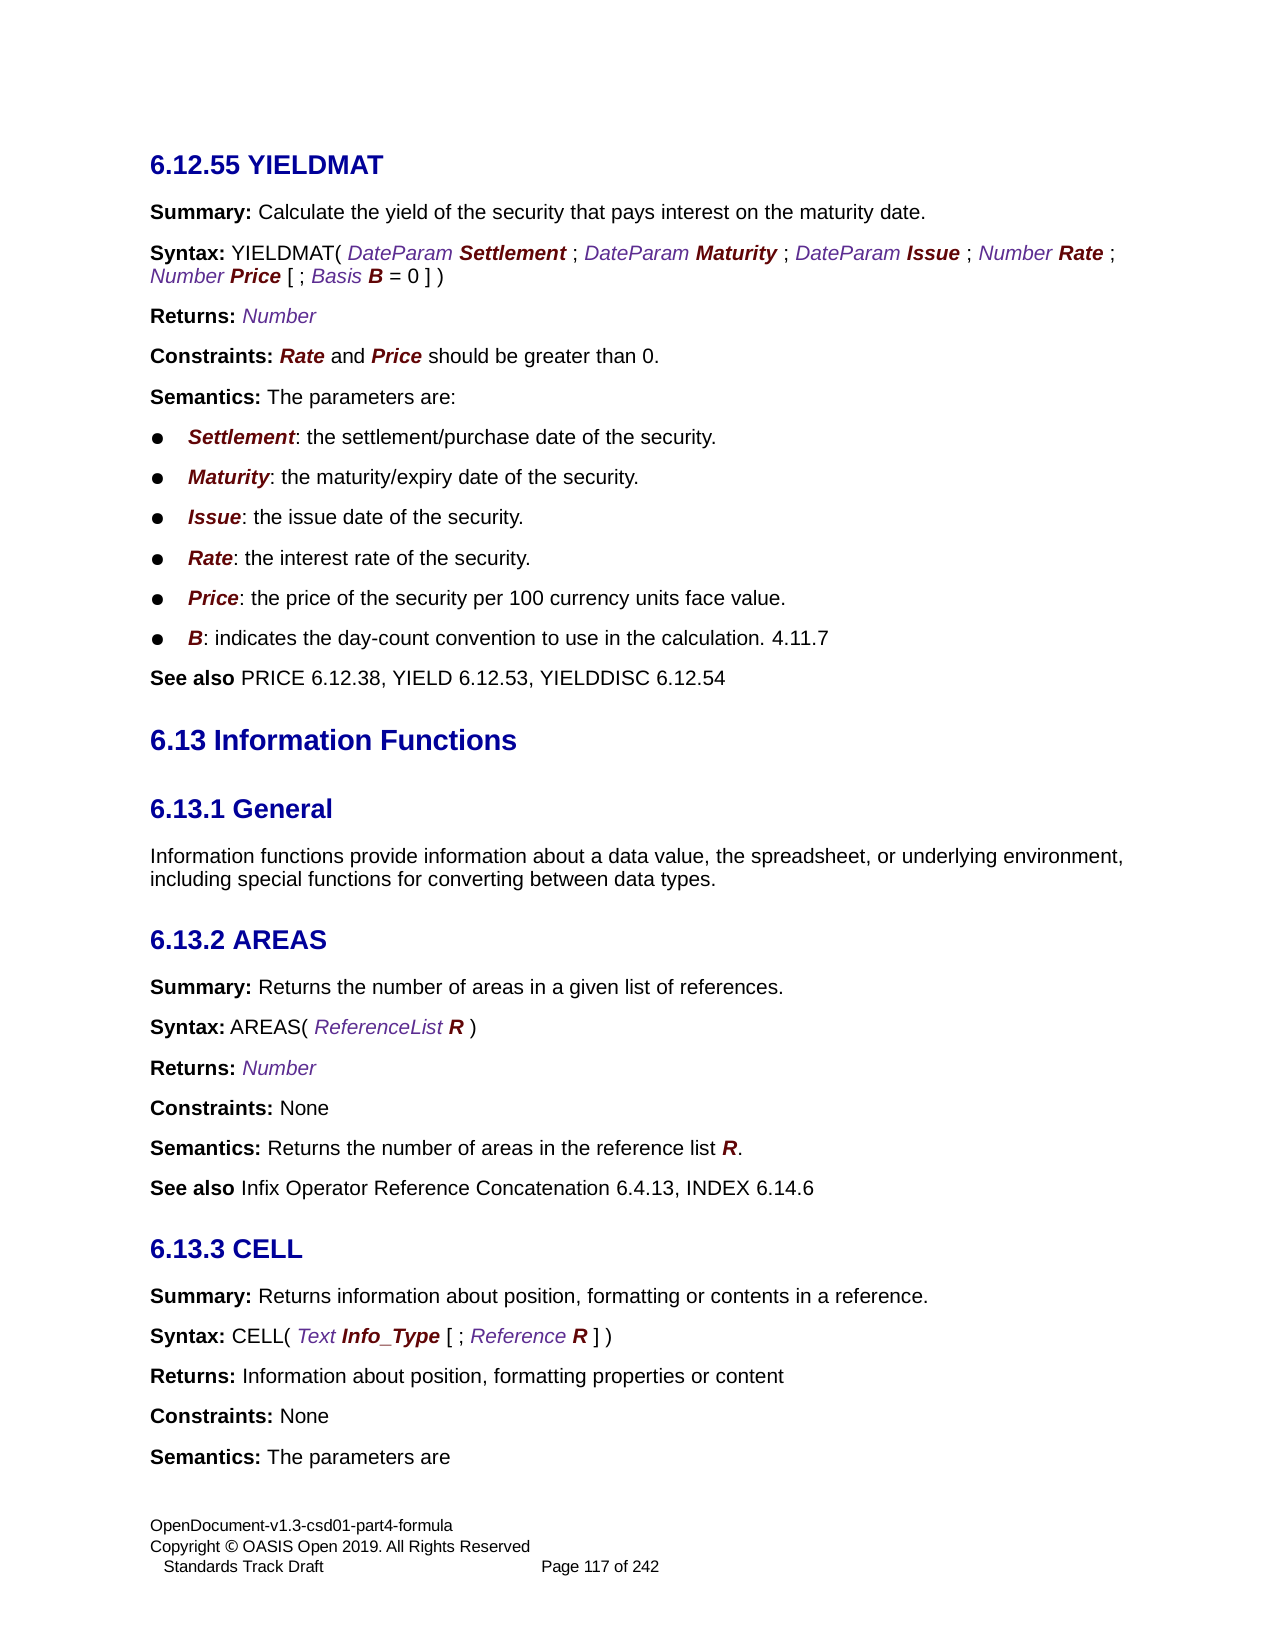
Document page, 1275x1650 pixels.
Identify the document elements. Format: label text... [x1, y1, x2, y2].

list Issue: the issue date of the security. [150, 506, 1125, 529]
text Syntax: AREAS( ReferenceList R ) [150, 1016, 1125, 1039]
text Constraints: None [150, 1096, 1125, 1120]
text Semantics: Returns the number of areas in the reference list R. [150, 1136, 1125, 1160]
text Returns: Number [150, 305, 1125, 328]
text Semantics: The parameters are [150, 1445, 1125, 1469]
text Semantics: The parameters are: [150, 385, 1125, 409]
text See also Infix Operator Reference Concatenation 6.4.13, INDEX 6.14.6 [150, 1177, 1125, 1200]
subtitle Information Functions [150, 723, 1125, 756]
text Constraints: None [150, 1405, 1125, 1428]
text See also PRICE 6.12.38, YIELD 6.12.53, YIELDDISC 6.12.54 [150, 667, 1125, 690]
text Syntax: CELL( Text Info_Type [ ; Reference R ] ) [150, 1324, 1125, 1348]
list Settlement: the settlement/purchase date of the security. [150, 425, 1125, 449]
text Returns: Information about position, formatting properties or content [150, 1365, 1125, 1388]
text Summary: Returns the number of areas in a given list of references. [150, 976, 1125, 999]
subtitle CELL [150, 1233, 1125, 1263]
text Summary: Returns information about position, formatting or contents in a reference. [150, 1284, 1125, 1308]
text Information functions provide information about a data value, the spreadsheet, or underlying environment, including special functions for converting between data types. [150, 844, 1125, 891]
text Summary: Calculate the yield of the security that pays interest on the maturity date. [150, 201, 1125, 224]
subtitle YIELDMAT [150, 150, 1125, 180]
list Rate: the interest rate of the security. [150, 546, 1125, 569]
list B: indicates the day-count convention to use in the calculation. 4.11.7 [150, 626, 1125, 650]
text Constraints: Rate and Price should be greater than 0. [150, 345, 1125, 368]
text Returns: Number [150, 1056, 1125, 1079]
subtitle General [150, 793, 1125, 823]
text Syntax: YIELDMAT( DateParam Settlement ; DateParam Maturity ; DateParam Issue ; Number Rate ; Number Price [ ; Basis B = 0 ] ) [150, 241, 1125, 288]
list Maturity: the maturity/expiry date of the security. [150, 466, 1125, 489]
subtitle AREAS [150, 925, 1125, 955]
list Price: the price of the security per 100 currency units face value. [150, 586, 1125, 610]
